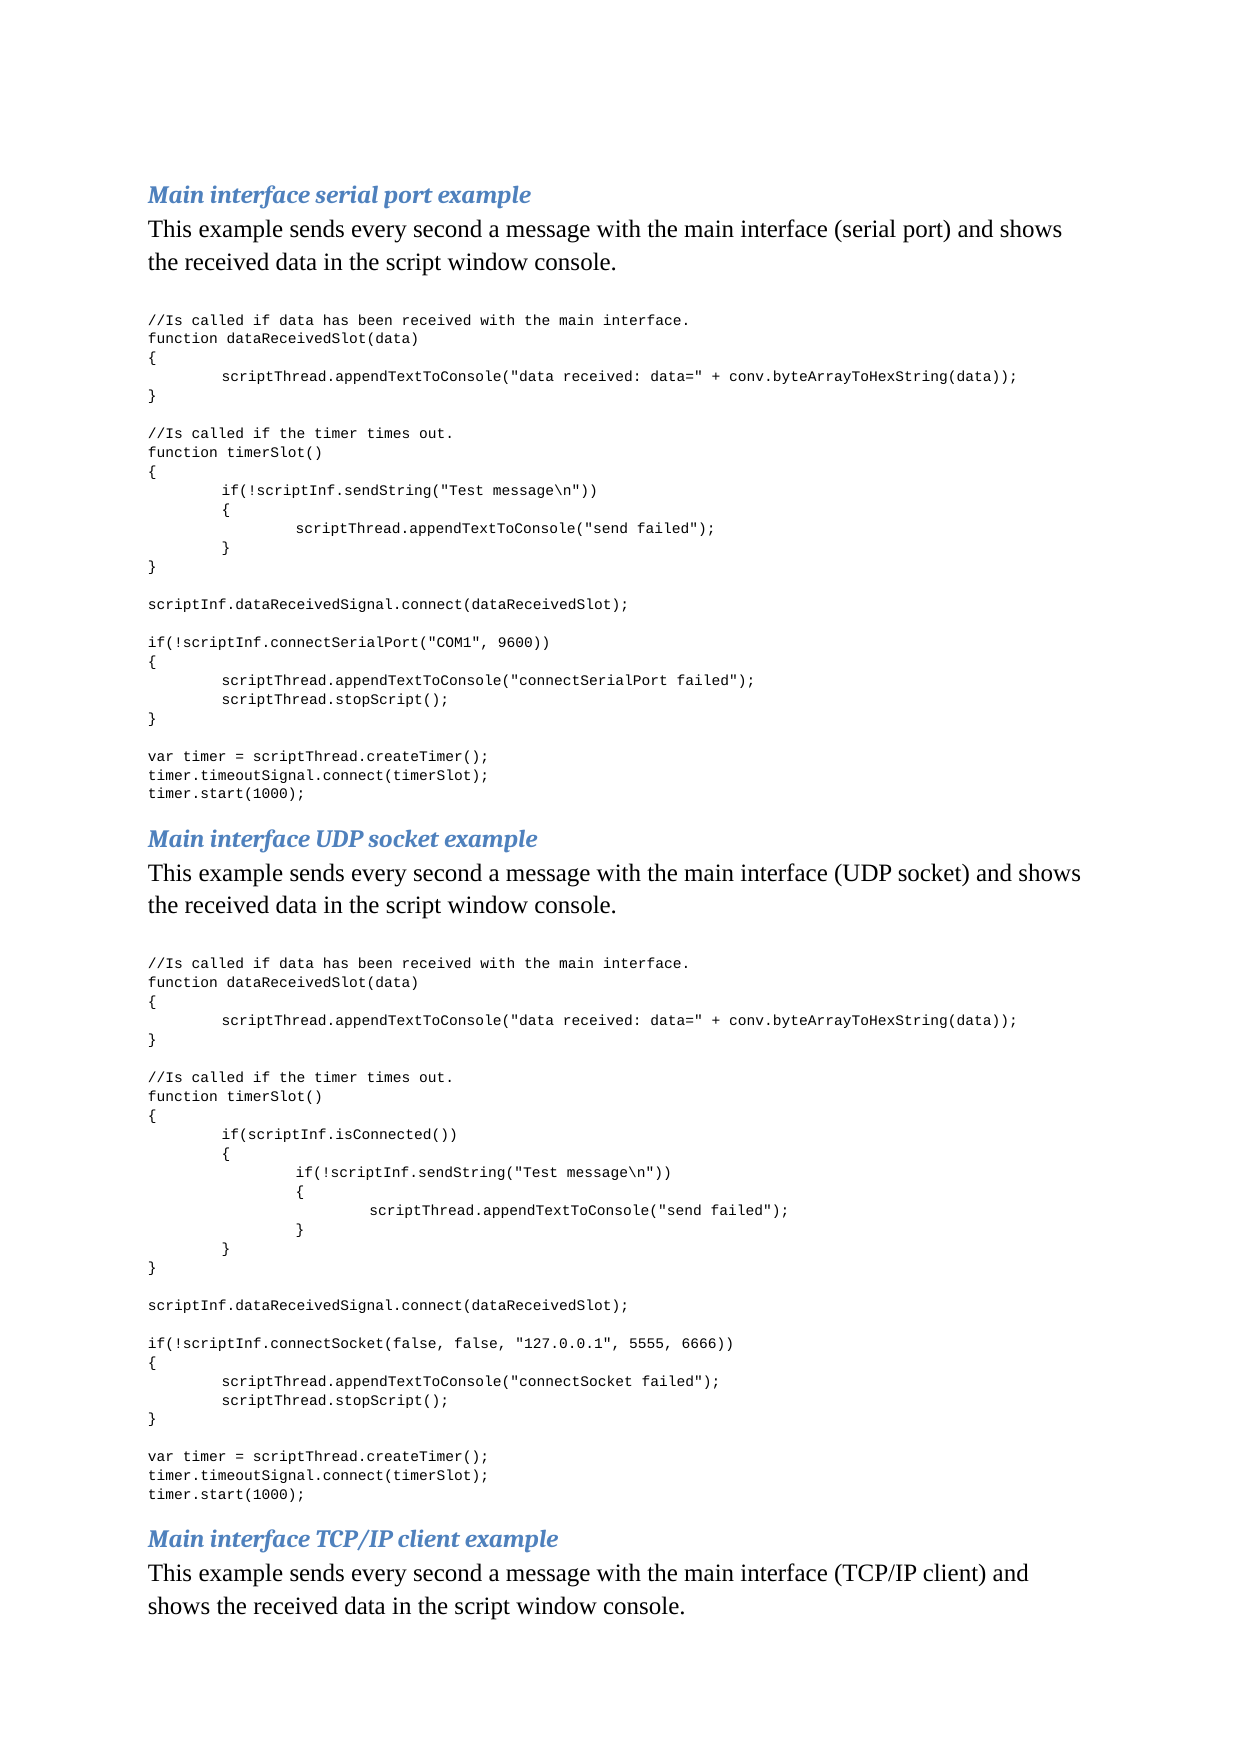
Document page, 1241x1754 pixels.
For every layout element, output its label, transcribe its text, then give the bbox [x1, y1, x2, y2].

text if(!scriptInf.connectSerialPort("COM1", 9600)) [148, 635, 1093, 652]
text //Is called if data has been received with the main interface. [148, 957, 1093, 973]
text scriptThread.stopScript(); [148, 692, 1093, 708]
text { [148, 1146, 1093, 1163]
text function dataReceivedSlot(data) [148, 332, 1093, 348]
text function dataReceivedSlot(data) [148, 976, 1093, 992]
text { [148, 464, 1093, 481]
text This example sends every second a message with the main interface (UDP socket) and shows the received data in the script window console. [148, 858, 1093, 919]
text This example sends every second a message with the main interface (serial port) and shows the received data in the script window console. [148, 214, 1093, 275]
text { [148, 1184, 1093, 1201]
text scriptThread.appendTextToConsole("data received: data=" + conv.byteArrayToHexString(data)); [148, 369, 1093, 386]
text { [148, 502, 1093, 519]
text } [148, 1260, 1093, 1277]
subtitle Main interface TCP/IP client example [148, 1525, 1093, 1554]
text if(!scriptInf.sendString("Test message\n")) [148, 483, 1093, 500]
text scriptThread.appendTextToConsole("send failed"); [148, 521, 1093, 538]
text timer.timeoutSignal.connect(timerSlot); [148, 1468, 1093, 1485]
text } [148, 388, 1093, 405]
text This example sends every second a message with the main interface (TCP/IP client) and shows the received data in the script window console. [148, 1558, 1093, 1620]
text timer.start(1000); [148, 1487, 1093, 1504]
text //Is called if data has been received with the main interface. [148, 313, 1093, 329]
text { [148, 994, 1093, 1011]
text timer.start(1000); [148, 787, 1093, 803]
text var timer = scriptThread.createTimer(); [148, 749, 1093, 765]
text //Is called if the timer times out. [148, 1070, 1093, 1087]
text scriptInf.dataReceivedSignal.connect(dataReceivedSlot); [148, 1298, 1093, 1314]
text function timerSlot() [148, 1089, 1093, 1106]
text } [148, 1241, 1093, 1258]
text } [148, 540, 1093, 557]
text scriptInf.dataReceivedSignal.connect(dataReceivedSlot); [148, 597, 1093, 614]
text { [148, 351, 1093, 367]
text } [148, 711, 1093, 727]
text //Is called if the timer times out. [148, 426, 1093, 443]
text var timer = scriptThread.createTimer(); [148, 1449, 1093, 1466]
text scriptThread.appendTextToConsole("data received: data=" + conv.byteArrayToHexString(data)); [148, 1013, 1093, 1030]
text } [148, 559, 1093, 576]
text if(scriptInf.isConnected()) [148, 1127, 1093, 1144]
text { [148, 1355, 1093, 1371]
text } [148, 1222, 1093, 1239]
text } [148, 1032, 1093, 1049]
text } [148, 1412, 1093, 1428]
text if(!scriptInf.connectSocket(false, false, "127.0.0.1", 5555, 6666)) [148, 1336, 1093, 1352]
text scriptThread.appendTextToConsole("connectSocket failed"); [148, 1374, 1093, 1390]
text { [148, 1108, 1093, 1125]
subtitle Main interface UDP socket example [148, 824, 1093, 853]
subtitle Main interface serial port example [148, 181, 1093, 209]
text if(!scriptInf.sendString("Test message\n")) [148, 1165, 1093, 1182]
text scriptThread.appendTextToConsole("send failed"); [148, 1203, 1093, 1220]
text scriptThread.stopScript(); [148, 1393, 1093, 1409]
text { [148, 654, 1093, 671]
text function timerSlot() [148, 445, 1093, 462]
text timer.timeoutSignal.connect(timerSlot); [148, 768, 1093, 784]
text scriptThread.appendTextToConsole("connectSerialPort failed"); [148, 673, 1093, 689]
